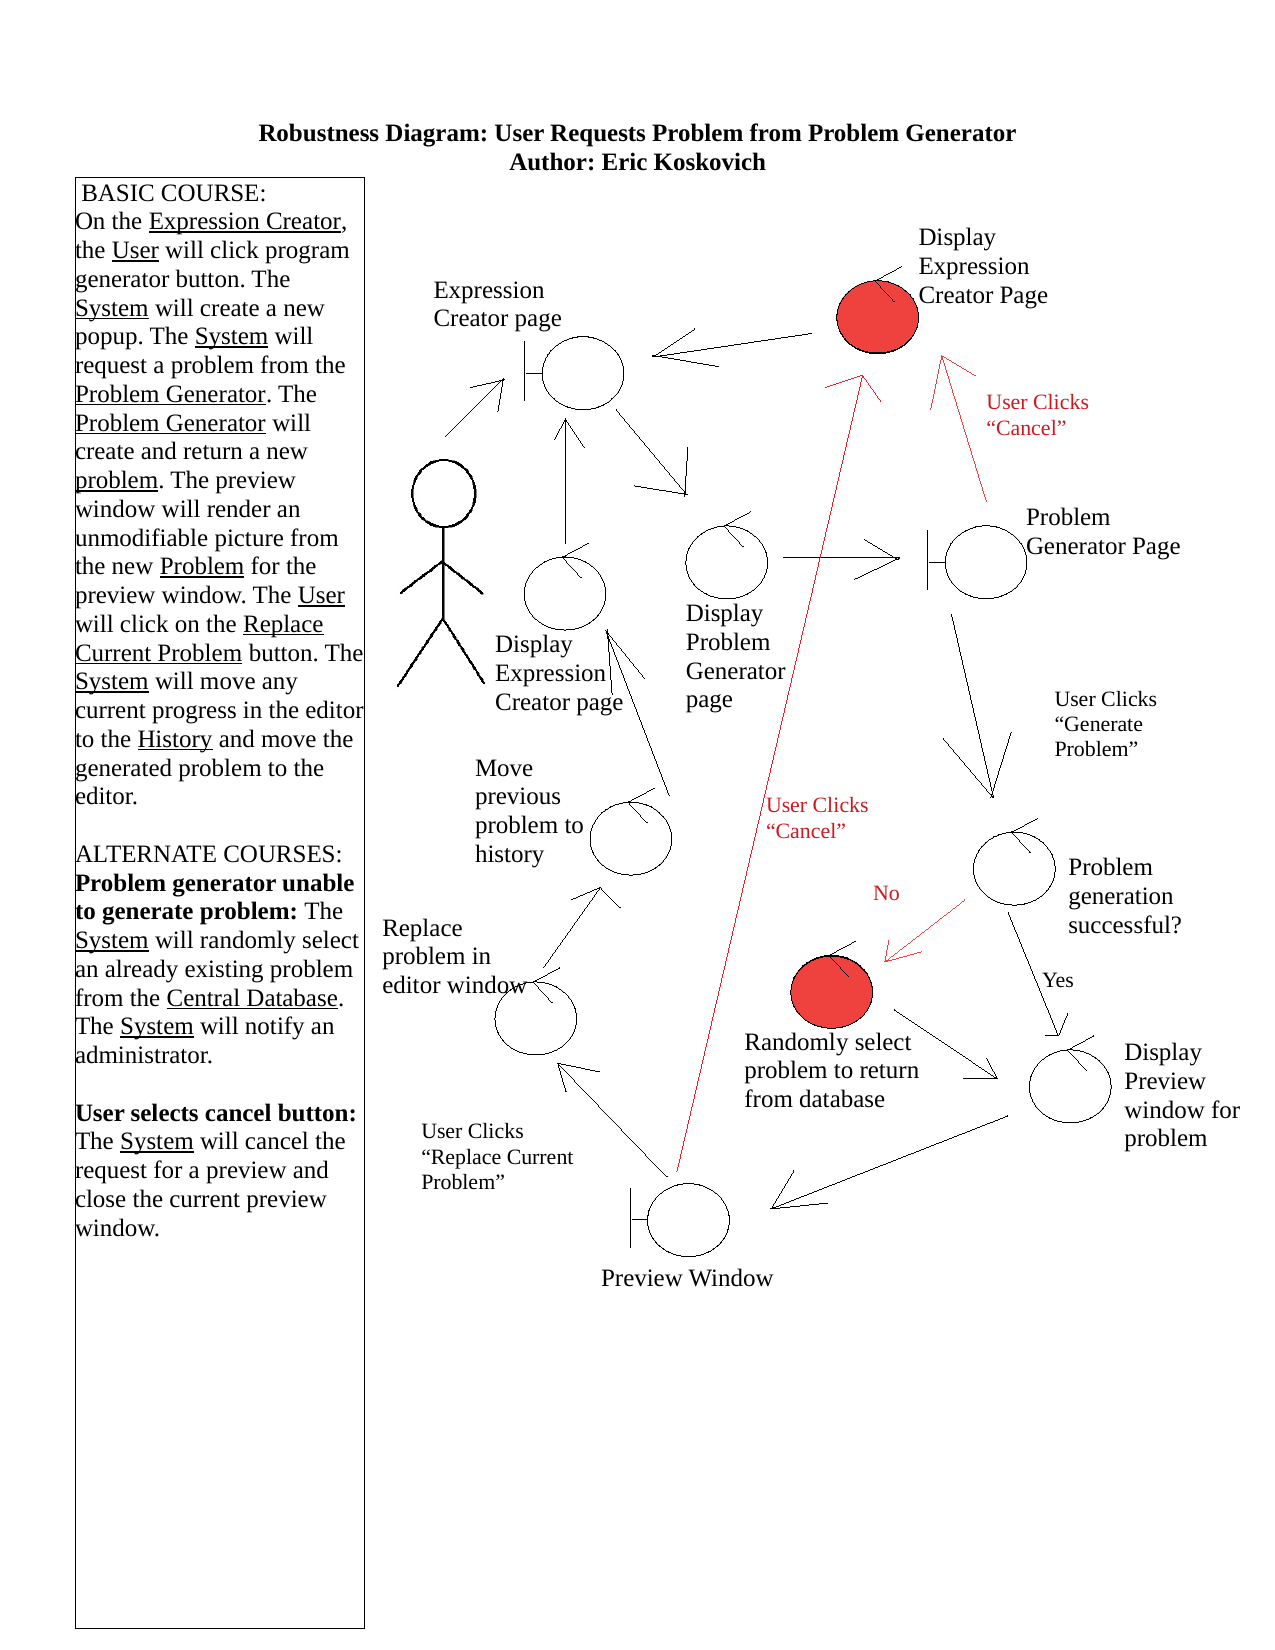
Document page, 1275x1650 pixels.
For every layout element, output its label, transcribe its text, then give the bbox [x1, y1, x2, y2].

text Author: Eric Koskovich [118, 147, 1157, 176]
text Robustness Diagram: User Requests Problem from Problem Generator [118, 118, 1157, 147]
picture [390, 455, 488, 693]
